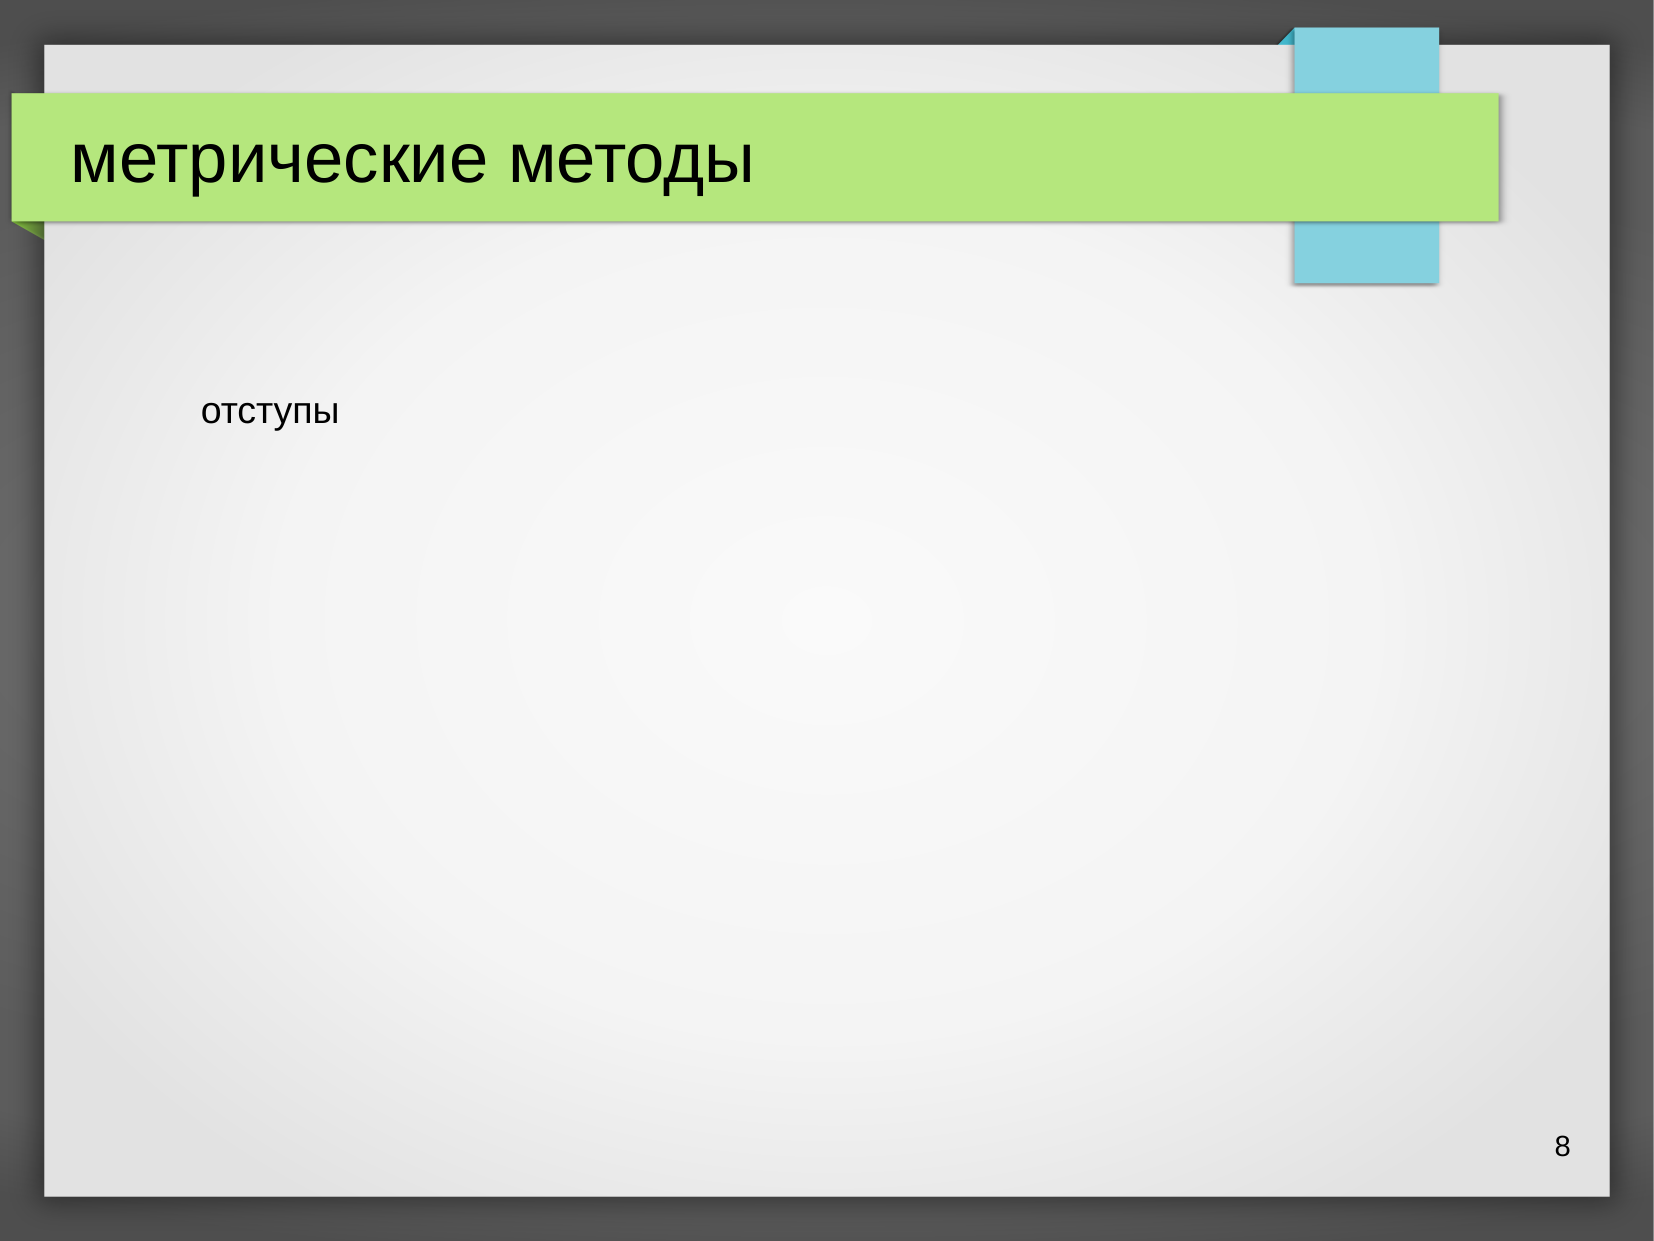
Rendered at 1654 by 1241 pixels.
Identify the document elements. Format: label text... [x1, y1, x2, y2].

text_box отступы [200, 284, 934, 538]
picture [0, 0, 1654, 1241]
title метрические методы [70, 118, 1205, 199]
